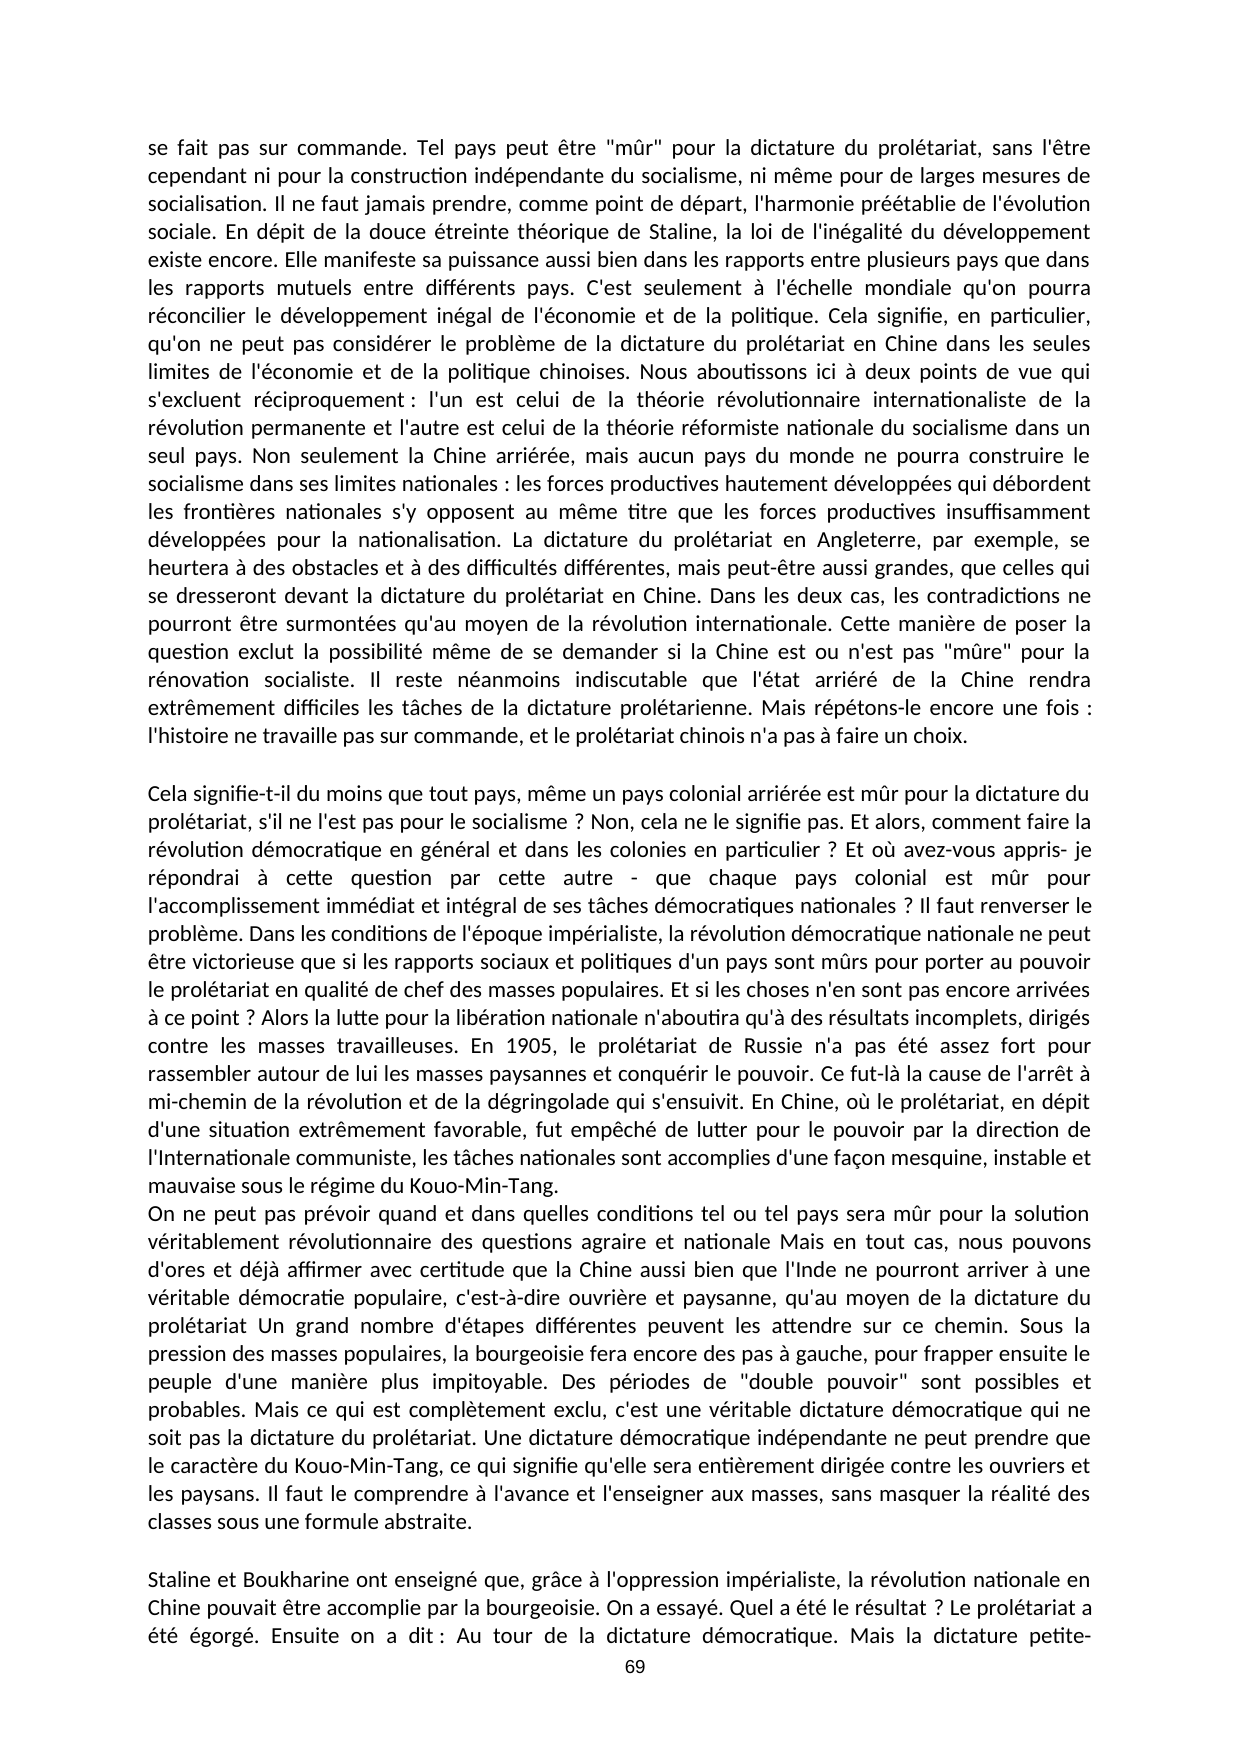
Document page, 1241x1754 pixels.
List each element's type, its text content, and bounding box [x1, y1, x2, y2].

text Staline et Boukharine ont enseigné que, grâce à l'oppression impérialiste, la révolution nationale en Chine pouvait être accomplie par la bourgeoisie. On a essayé. Quel a été le résultat ? Le prolétariat a été égorgé. Ensuite on a dit : Au tour de la dictature démocratique. Mais la dictature petite- [148, 1565, 1093, 1649]
text Cela signifie-t-il du moins que tout pays, même un pays colonial arriérée est mûr pour la dictature du prolétariat, s'il ne l'est pas pour le socialisme ? Non, cela ne le signifie pas. Et alors, comment faire la révolution démocratique en général et dans les colonies en particulier ? Et où avez-vous appris- je répondrai à cette question par cette autre - que chaque pays colonial est mûr pour l'accomplissement immédiat et intégral de ses tâches démocratiques nationales ? Il faut renverser le problème. Dans les conditions de l'époque impérialiste, la révolution démocratique nationale ne peut être victorieuse que si les rapports sociaux et politiques d'un pays sont mûrs pour porter au pouvoir le prolétariat en qualité de chef des masses populaires. Et si les choses n'en sont pas encore arrivées à ce point ? Alors la lutte pour la libération nationale n'aboutira qu'à des résultats incomplets, dirigés contre les masses travailleuses. En 1905, le prolétariat de Russie n'a pas été assez fort pour rassembler autour de lui les masses paysannes et conquérir le pouvoir. Ce fut-là la cause de l'arrêt à mi-chemin de la révolution et de la dégringolade qui s'ensuivit. En Chine, où le prolétariat, en dépit d'une situation extrêmement favorable, fut empêché de lutter pour le pouvoir par la direction de l'Internationale communiste, les tâches nationales sont accomplies d'une façon mesquine, instable et mauvaise sous le régime du Kouo-Min-Tang. [148, 779, 1093, 1199]
text se fait pas sur commande. Tel pays peut être "mûr" pour la dictature du prolétariat, sans l'être cependant ni pour la construction indépendante du socialisme, ni même pour de larges mesures de socialisation. Il ne faut jamais prendre, comme point de départ, l'harmonie préétablie de l'évolution sociale. En dépit de la douce étreinte théorique de Staline, la loi de l'inégalité du développement existe encore. Elle manifeste sa puissance aussi bien dans les rapports entre plusieurs pays que dans les rapports mutuels entre différents pays. C'est seulement à l'échelle mondiale qu'on pourra réconcilier le développement inégal de l'économie et de la politique. Cela signifie, en particulier, qu'on ne peut pas considérer le problème de la dictature du prolétariat en Chine dans les seules limites de l'économie et de la politique chinoises. Nous aboutissons ici à deux points de vue qui s'excluent réciproquement : l'un est celui de la théorie révolutionnaire internationaliste de la révolution permanente et l'autre est celui de la théorie réformiste nationale du socialisme dans un seul pays. Non seulement la Chine arriérée, mais aucun pays du monde ne pourra construire le socialisme dans ses limites nationales : les forces productives hautement développées qui débordent les frontières nationales s'y opposent au même titre que les forces productives insuffisamment développées pour la nationalisation. La dictature du prolétariat en Angleterre, par exemple, se heurtera à des obstacles et à des difficultés différentes, mais peut-être aussi grandes, que celles qui se dresseront devant la dictature du prolétariat en Chine. Dans les deux cas, les contradictions ne pourront être surmontées qu'au moyen de la révolution internationale. Cette manière de poser la question exclut la possibilité même de se demander si la Chine est ou n'est pas "mûre" pour la rénovation socialiste. Il reste néanmoins indiscutable que l'état arriéré de la Chine rendra extrêmement difficiles les tâches de la dictature prolétarienne. Mais répétons-le encore une fois : l'histoire ne travaille pas sur commande, et le prolétariat chinois n'a pas à faire un choix. [148, 133, 1093, 749]
text On ne peut pas prévoir quand et dans quelles conditions tel ou tel pays sera mûr pour la solution véritablement révolutionnaire des questions agraire et nationale Mais en tout cas, nous pouvons d'ores et déjà affirmer avec certitude que la Chine aussi bien que l'Inde ne pourront arriver à une véritable démocratie populaire, c'est-à-dire ouvrière et paysanne, qu'au moyen de la dictature du prolétariat Un grand nombre d'étapes différentes peuvent les attendre sur ce chemin. Sous la pression des masses populaires, la bourgeoisie fera encore des pas à gauche, pour frapper ensuite le peuple d'une manière plus impitoyable. Des périodes de "double pouvoir" sont possibles et probables. Mais ce qui est complètement exclu, c'est une véritable dictature démocratique qui ne soit pas la dictature du prolétariat. Une dictature démocratique indépendante ne peut prendre que le caractère du Kouo-Min-Tang, ce qui signifie qu'elle sera entièrement dirigée contre les ouvriers et les paysans. Il faut le comprendre à l'avance et l'enseigner aux masses, sans masquer la réalité des classes sous une formule abstraite. [148, 1199, 1093, 1535]
